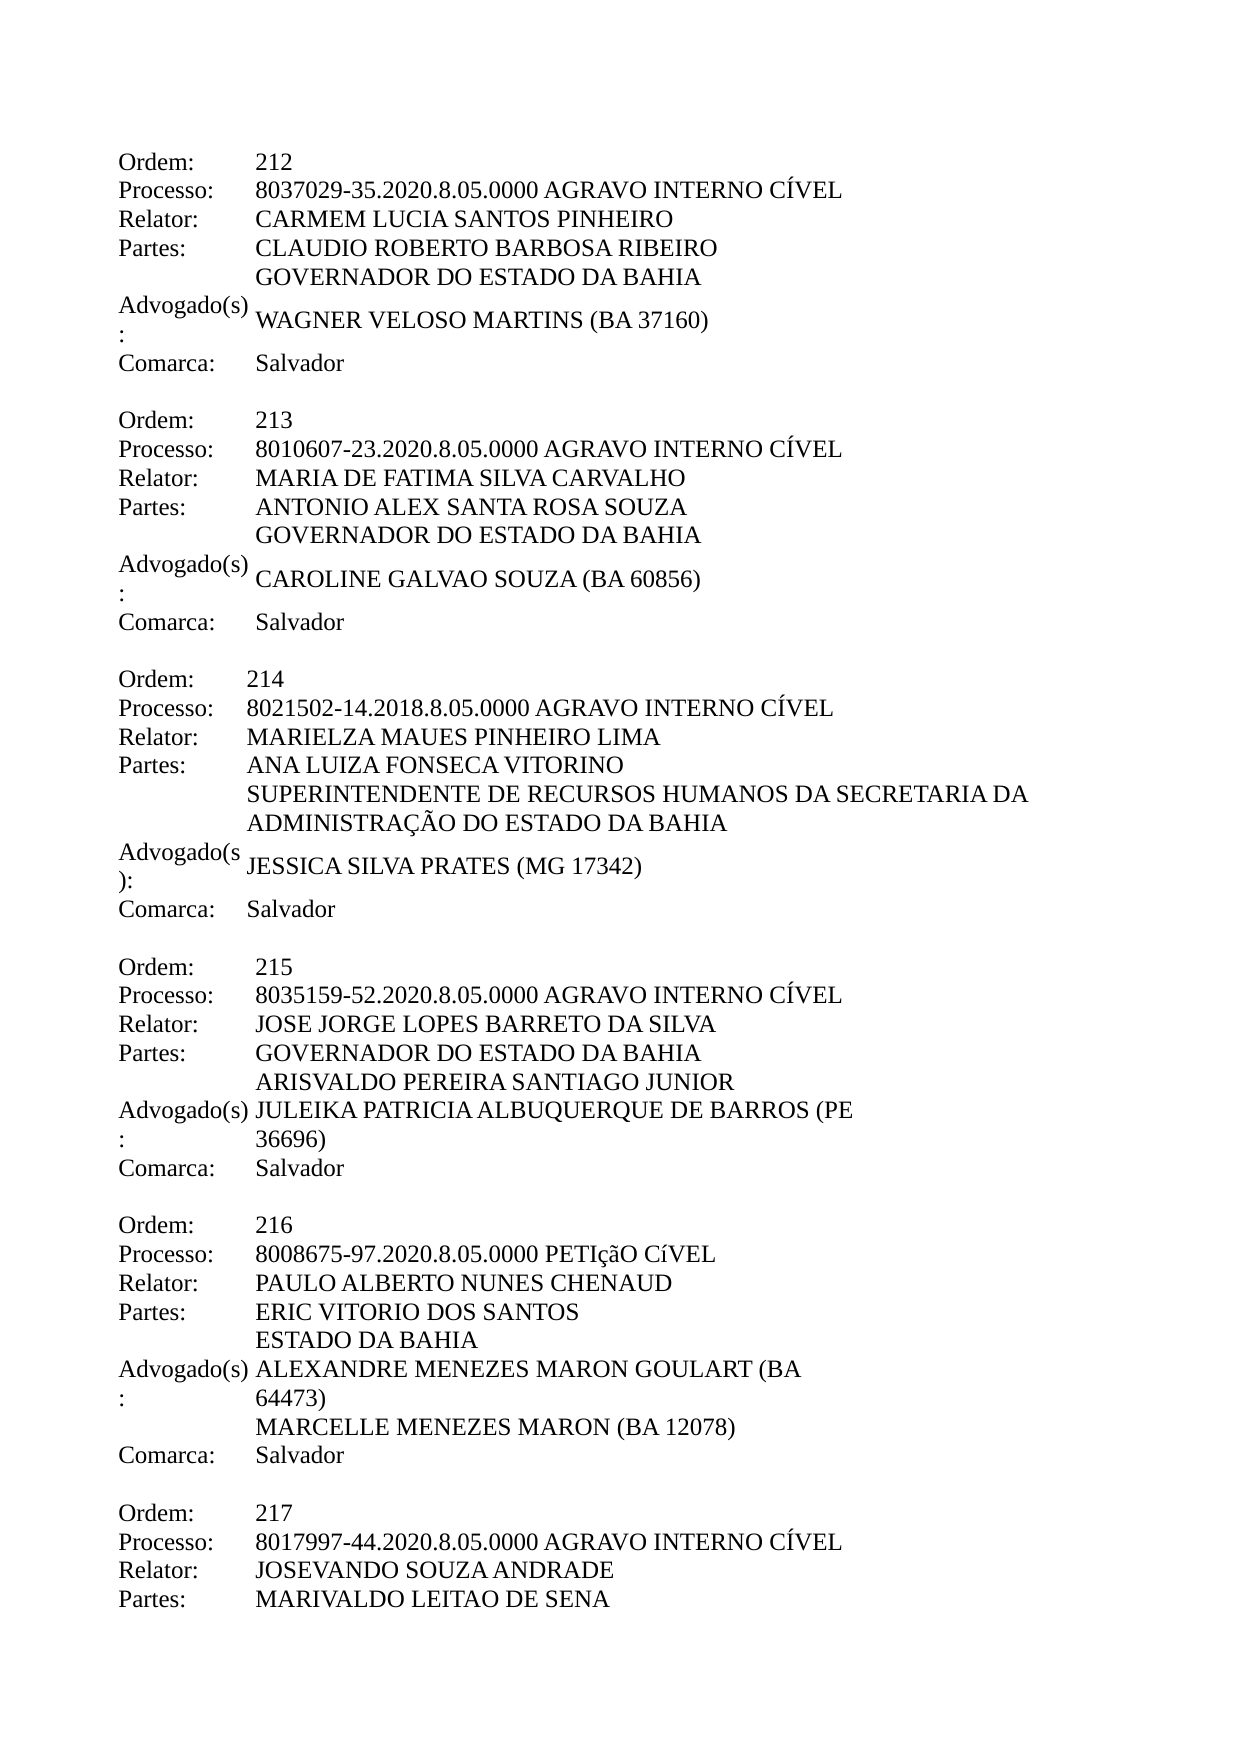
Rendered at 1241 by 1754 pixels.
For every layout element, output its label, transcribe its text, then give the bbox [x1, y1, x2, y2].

table_cell JOSEVANDO SOUZA ANDRADE [255, 1556, 845, 1584]
table_header Ordem: [118, 406, 255, 434]
table_cell [118, 779, 246, 837]
table_cell [118, 262, 255, 291]
table_cell CARMEM LUCIA SANTOS PINHEIRO [255, 204, 845, 233]
table_cell Relator: [118, 722, 246, 751]
table_cell Comarca: [118, 607, 255, 636]
table_cell Advogado(s): [118, 1354, 255, 1412]
table_cell 8035159-52.2020.8.05.0000 AGRAVO INTERNO CÍVEL [255, 981, 928, 1009]
table_cell Partes: [118, 492, 255, 521]
table_cell ERIC VITORIO DOS SANTOS [255, 1297, 876, 1326]
table_cell [118, 1412, 255, 1441]
table_cell Partes: [118, 751, 246, 779]
table_cell Relator: [118, 1009, 255, 1038]
table_cell GOVERNADOR DO ESTADO DA BAHIA [255, 521, 845, 549]
table_cell Relator: [118, 1268, 255, 1297]
table_cell MARIA DE FATIMA SILVA CARVALHO [255, 463, 845, 492]
table_cell Processo: [118, 1527, 255, 1556]
table_cell Comarca: [118, 894, 246, 923]
table_cell Partes: [118, 1584, 255, 1613]
table_cell [118, 1067, 255, 1096]
table_cell Salvador [255, 607, 845, 636]
table_cell ARISVALDO PEREIRA SANTIAGO JUNIOR [255, 1067, 928, 1096]
table_cell JOSE JORGE LOPES BARRETO DA SILVA [255, 1009, 928, 1038]
table_cell Comarca: [118, 1441, 255, 1469]
table_cell Salvador [246, 894, 1122, 923]
table_cell 8010607-23.2020.8.05.0000 AGRAVO INTERNO CÍVEL [255, 434, 845, 463]
table_cell ANA LUIZA FONSECA VITORINO [246, 751, 1122, 779]
table_cell ALEXANDRE MENEZES MARON GOULART (BA 64473) [255, 1354, 876, 1412]
table_header 214 [246, 664, 1122, 693]
table_header Ordem: [118, 147, 255, 176]
table_cell Salvador [255, 1441, 876, 1469]
table_cell WAGNER VELOSO MARTINS (BA 37160) [255, 291, 845, 348]
table_header 213 [255, 406, 845, 434]
table_header 216 [255, 1211, 876, 1239]
table_cell JULEIKA PATRICIA ALBUQUERQUE DE BARROS (PE 36696) [255, 1096, 928, 1153]
table_cell GOVERNADOR DO ESTADO DA BAHIA [255, 262, 845, 291]
table_cell Partes: [118, 1038, 255, 1067]
table_cell Advogado(s): [118, 291, 255, 348]
table_cell Partes: [118, 1297, 255, 1326]
table_cell Advogado(s): [118, 1096, 255, 1153]
table_cell Advogado(s): [118, 549, 255, 607]
table_header Ordem: [118, 1498, 255, 1527]
table_cell Advogado(s): [118, 837, 246, 894]
table_cell 8008675-97.2020.8.05.0000 PETIçãO CíVEL [255, 1239, 876, 1268]
table_cell MARIVALDO LEITAO DE SENA [255, 1584, 845, 1613]
table_cell Processo: [118, 693, 246, 722]
table_header Ordem: [118, 1211, 255, 1239]
table_cell ESTADO DA BAHIA [255, 1326, 876, 1354]
table_cell Processo: [118, 434, 255, 463]
table_cell Relator: [118, 463, 255, 492]
table_cell CLAUDIO ROBERTO BARBOSA RIBEIRO [255, 233, 845, 262]
table_cell Processo: [118, 176, 255, 204]
table_cell Processo: [118, 981, 255, 1009]
table_cell MARCELLE MENEZES MARON (BA 12078) [255, 1412, 876, 1441]
table_cell [118, 1326, 255, 1354]
table_cell ANTONIO ALEX SANTA ROSA SOUZA [255, 492, 845, 521]
table_cell Processo: [118, 1239, 255, 1268]
table_cell GOVERNADOR DO ESTADO DA BAHIA [255, 1038, 928, 1067]
table_cell Partes: [118, 233, 255, 262]
table_cell Relator: [118, 1556, 255, 1584]
table_cell Salvador [255, 1153, 928, 1182]
table_cell Relator: [118, 204, 255, 233]
table_header Ordem: [118, 952, 255, 981]
table_cell Salvador [255, 348, 845, 377]
table_cell 8017997-44.2020.8.05.0000 AGRAVO INTERNO CÍVEL [255, 1527, 845, 1556]
table_cell CAROLINE GALVAO SOUZA (BA 60856) [255, 549, 845, 607]
table_header 215 [255, 952, 928, 981]
table_header 217 [255, 1498, 845, 1527]
table_cell MARIELZA MAUES PINHEIRO LIMA [246, 722, 1122, 751]
table_cell 8037029-35.2020.8.05.0000 AGRAVO INTERNO CÍVEL [255, 176, 845, 204]
table_cell JESSICA SILVA PRATES (MG 17342) [246, 837, 1122, 894]
table_cell 8021502-14.2018.8.05.0000 AGRAVO INTERNO CÍVEL [246, 693, 1122, 722]
table_header Ordem: [118, 664, 246, 693]
table_cell PAULO ALBERTO NUNES CHENAUD [255, 1268, 876, 1297]
table_cell [118, 521, 255, 549]
table_cell SUPERINTENDENTE DE RECURSOS HUMANOS DA SECRETARIA DA ADMINISTRAÇÃO DO ESTADO DA BAHIA [246, 779, 1122, 837]
table_cell Comarca: [118, 1153, 255, 1182]
table_header 212 [255, 147, 845, 176]
table_cell Comarca: [118, 348, 255, 377]
